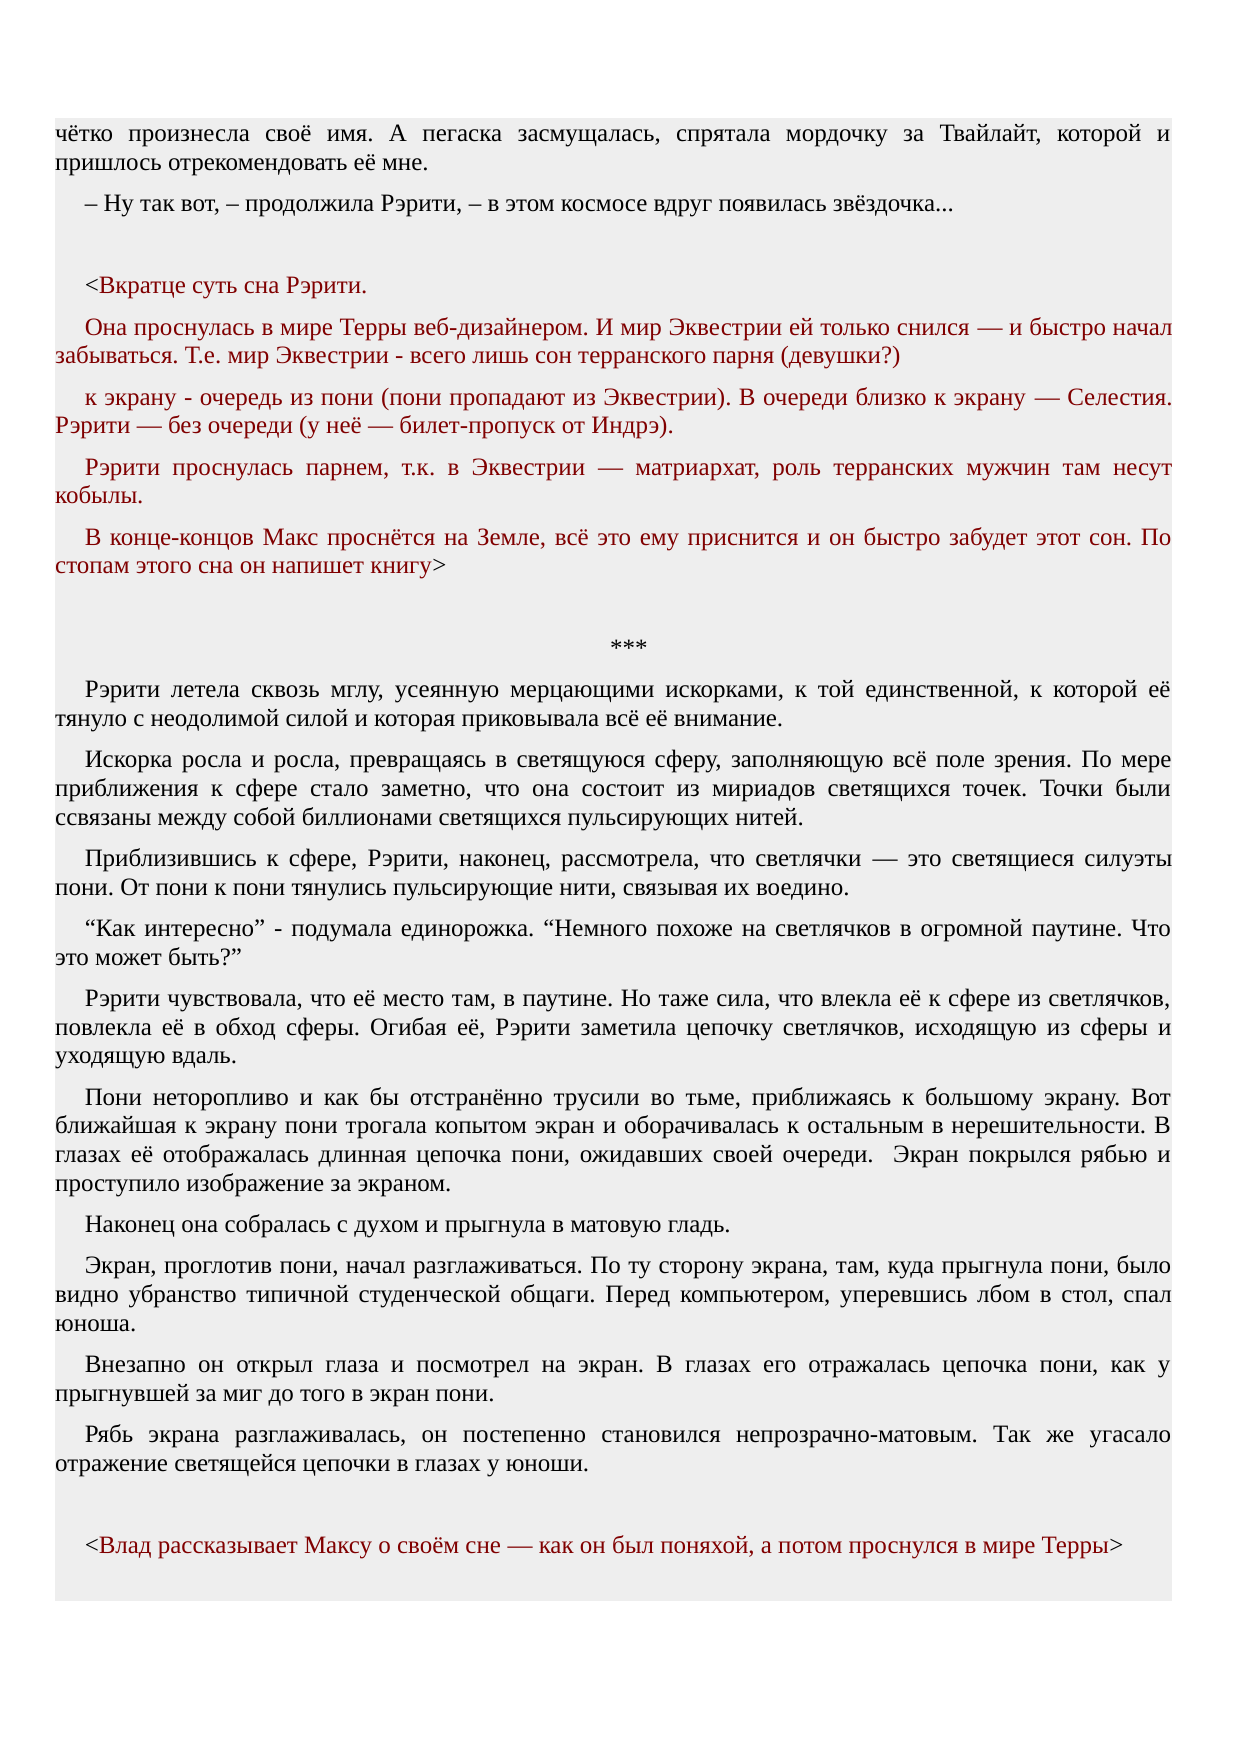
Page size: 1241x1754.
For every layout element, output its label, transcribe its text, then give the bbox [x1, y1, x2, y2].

text чётко произнесла своё имя. А пегаска засмущалась, спрятала мордочку за Твайлайт, которой и пришлось отрекомендовать её мне. [55, 118, 1172, 176]
text Экран, проглотив пони, начал разглаживаться. По ту сторону экрана, там, куда прыгнула пони, было видно убранство типичной студенческой общаги. Перед компьютером, уперевшись лбом в стол, спал юноша. [55, 1251, 1172, 1337]
text к экрану - очередь из пони (пони пропадают из Эквестрии). В очереди близко к экрану — Селестия. Рэрити — без очереди (у неё — билет-пропуск от Индрэ). [55, 382, 1172, 439]
text <Вкратце суть сна Рэрити. [55, 271, 1172, 299]
text <Влад рассказывает Максу о своём сне — как он был поняхой, а потом проснулся в мире Терры> [55, 1531, 1172, 1559]
text Рэрити проснулась парнем, т.к. в Эквестрии — матриархат, роль терранских мужчин там несут кобылы. [55, 452, 1172, 509]
text Приблизившись к сфере, Рэрити, наконец, рассмотрела, что светлячки — это светящиеся силуэты пони. От пони к пони тянулись пульсирующие нити, связывая их воедино. [55, 843, 1172, 901]
text Искорка росла и росла, превращаясь в светящуюся сферу, заполняющую всё поле зрения. По мере приближения к сфере стало заметно, что она состоит из мириадов светящихся точек. Точки были ссвязаны между собой биллионами светящихся пульсирующих нитей. [55, 744, 1172, 831]
text Наконец она собралась с духом и прыгнула в матовую гладь. [55, 1209, 1172, 1238]
text Она проснулась в мире Терры веб-дизайнером. И мир Эквестрии ей только снился — и быстро начал забываться. Т.е. мир Эквестрии - всего лишь сон терранского парня (девушки?) [55, 312, 1172, 369]
text В конце-концов Макс проснётся на Земле, всё это ему приснится и он быстро забудет этот сон. По стопам этого сна он напишет книгу> [55, 522, 1172, 579]
text Рэрити летела сквозь мглу, усеянную мерцающими искорками, к той единственной, к которой её тянуло с неодолимой силой и которая приковывала всё её внимание. [55, 674, 1172, 732]
text Рябь экрана разглаживалась, он постепенно становился непрозрачно-матовым. Так же угасало отражение светящейся цепочки в глазах у юноши. [55, 1419, 1172, 1477]
text Пони неторопливо и как бы отстранённо трусили во тьме, приближаясь к большому экрану. Вот ближайшая к экрану пони трогала копытом экран и оборачивалась к остальным в нерешительности. В глазах её отображалась длинная цепочка пони, ожидавших своей очереди. Экран покрылся рябью и проступило изображение за экраном. [55, 1082, 1172, 1197]
text Рэрити чувствовала, что её место там, в паутине. Но таже сила, что влекла её к сфере из светлячков, повлекла её в обход сферы. Огибая её, Рэрити заметила цепочку светлячков, исходящую из сферы и уходящую вдаль. [55, 983, 1172, 1069]
text “Как интересно” - подумала единорожка. “Немного похоже на светлячков в огромной паутине. Что это может быть?” [55, 913, 1172, 971]
text – Ну так вот, – продолжила Рэрити, – в этом космосе вдруг появилась звёздочка... [55, 188, 1172, 217]
text *** [55, 633, 1172, 662]
text Внезапно он открыл глаза и посмотрел на экран. В глазах его отражалась цепочка пони, как у прыгнувшей за миг до того в экран пони. [55, 1349, 1172, 1407]
